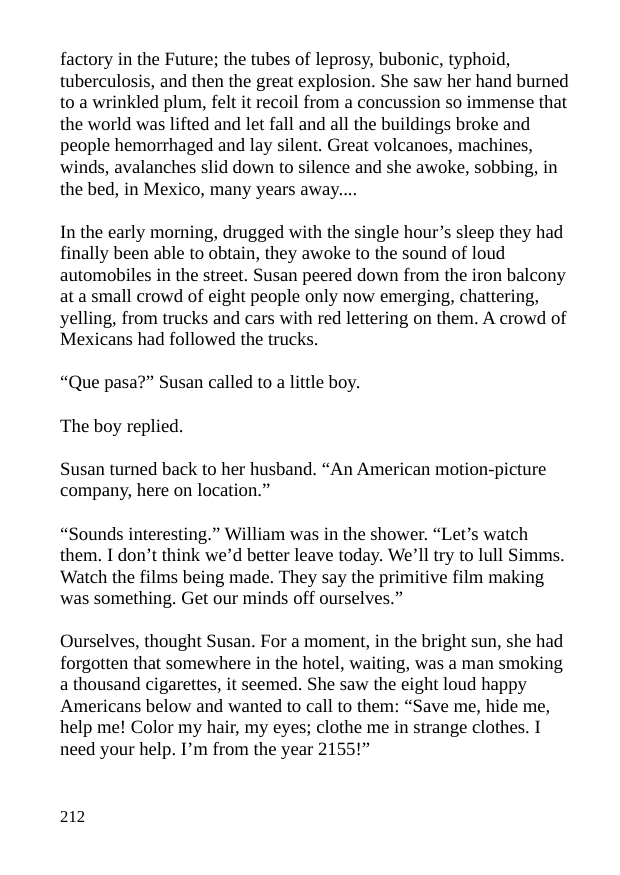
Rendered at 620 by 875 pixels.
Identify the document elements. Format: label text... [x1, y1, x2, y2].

text factory in the Future; the tubes of leprosy, bubonic, typhoid, tuberculosis, and then the great explosion. She saw her hand burned to a wrinkled plum, felt it recoil from a concussion so immense that the world was lifted and let fall and all the buildings broke and people hemorrhaged and lay silent. Great volcanoes, machines, winds, avalanches slid down to silence and she awoke, sobbing, in the bed, in Mexico, many years away.... In the early morning, drugged with the single hour’s sleep they had finally been able to obtain, they awoke to the sound of loud automobiles in the street. Susan peered down from the iron balcony at a small crowd of eight people only now emerging, chattering, yelling, from trucks and cars with red lettering on them. A crowd of Mexicans had followed the trucks. “Que pasa?” Susan called to a little boy. The boy replied. Susan turned back to her husband. “An American motion-picture company, here on location.” “Sounds interesting.” William was in the shower. “Let’s watch them. I don’t think we’d better leave today. We’ll try to lull Simms. Watch the films being made. They say the primitive film making was something. Get our minds off ourselves.” Ourselves, thought Susan. For a moment, in the bright sun, she had forgotten that somewhere in the hotel, waiting, was a man smoking a thousand cigarettes, it seemed. She saw the eight loud happy Americans below and wanted to call to them: “Save me, hide me, help me! Color my hair, my eyes; clothe me in strange clothes. I need your help. I’m from the year 2155!” [60, 48, 571, 781]
